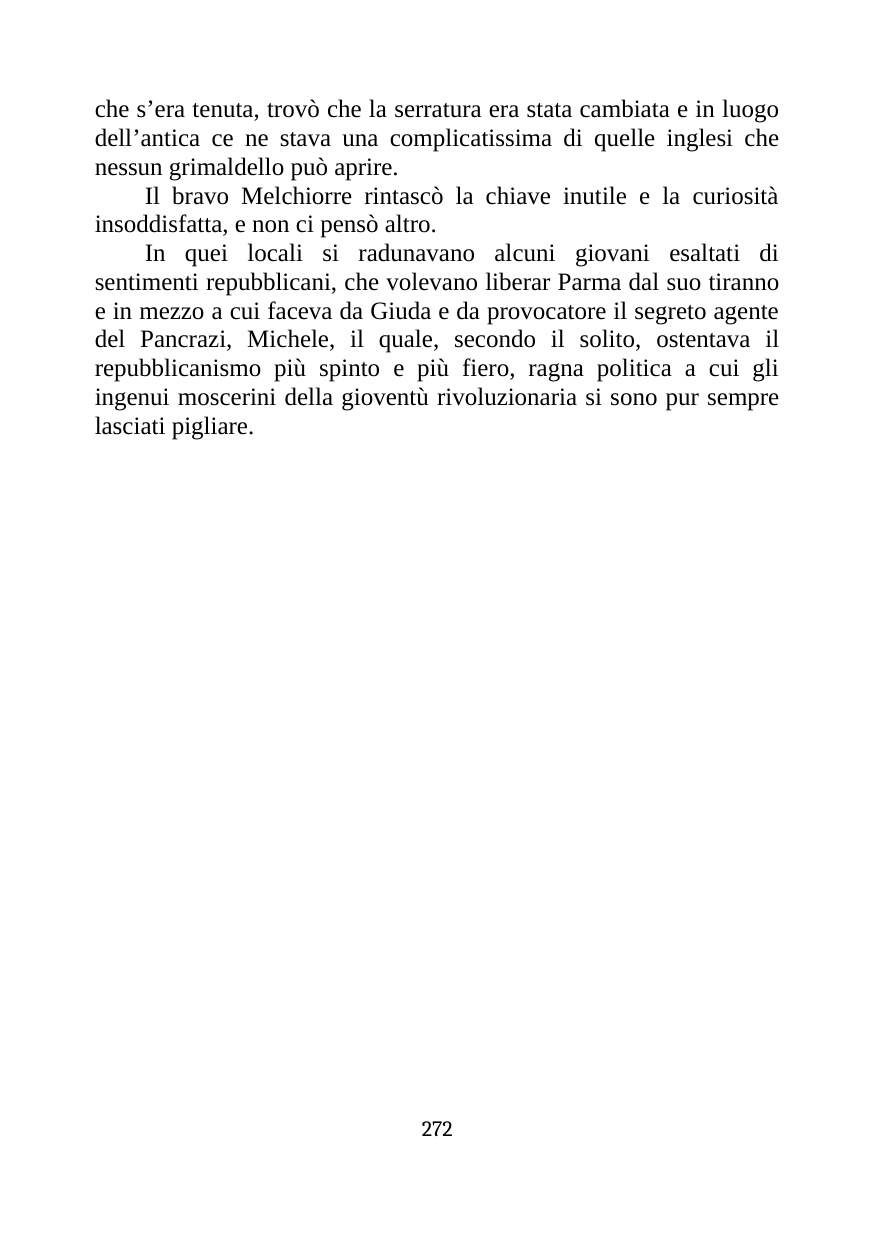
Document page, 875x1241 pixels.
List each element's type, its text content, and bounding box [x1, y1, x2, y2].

text che s’era tenuta, trovò che la serratura era stata cambiata e in luogo dell’antica ce ne stava una complicatissima di quelle inglesi che nessun grimaldello può aprire. [94, 94, 779, 181]
text Il bravo Melchiorre rintascò la chiave inutile e la curiosità insoddisfatta, e non ci pensò altro. [94, 181, 779, 238]
text In quei locali si radunavano alcuni giovani esaltati di sentimenti repubblicani, che volevano liberar Parma dal suo tiranno e in mezzo a cui faceva da Giuda e da provocatore il segreto agente del Pancrazi, Michele, il quale, secondo il solito, ostentava il repubblicanismo più spinto e più fiero, ragna politica a cui gli ingenui moscerini della gioventù rivoluzionaria si sono pur sempre lasciati pigliare. [94, 238, 779, 439]
